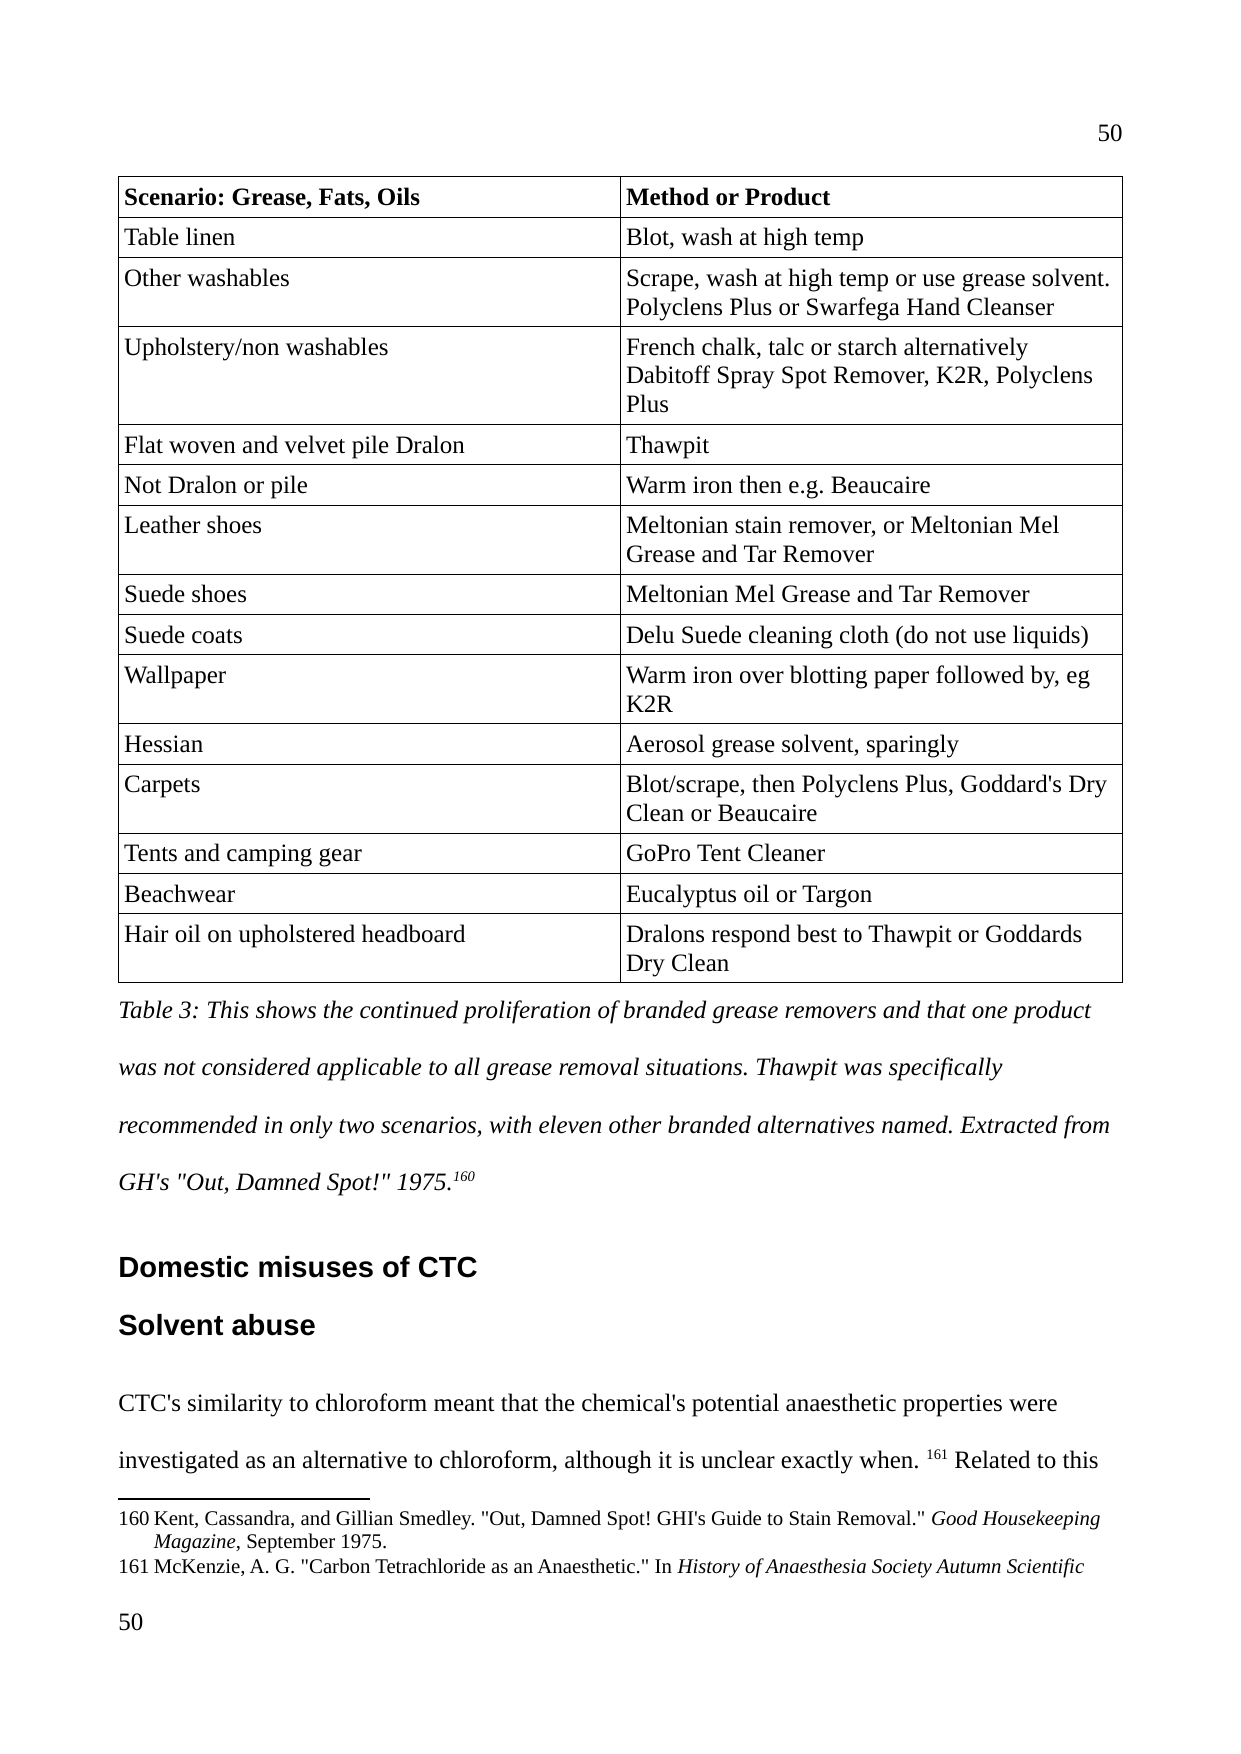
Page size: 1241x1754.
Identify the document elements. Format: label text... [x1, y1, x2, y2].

table_cell Tents and camping gear [119, 834, 620, 873]
table_cell Suede coats [119, 615, 620, 654]
table_header Scenario: Grease, Fats, Oils [119, 177, 620, 217]
table_cell Upholstery/non washables [119, 327, 620, 424]
table_cell Flat woven and velvet pile Dralon [119, 425, 620, 464]
table_cell Warm iron over blotting paper followed by, eg K2R [621, 655, 1122, 723]
table_cell Table linen [119, 218, 620, 257]
table_cell Beachwear [119, 874, 620, 913]
table_cell French chalk, talc or starch alternatively Dabitoff Spray Spot Remover, K2R, Polyclens Plus [621, 327, 1122, 424]
table_cell Not Dralon or pile [119, 465, 620, 504]
table_cell Meltonian stain remover, or Meltonian Mel Grease and Tar Remover [621, 506, 1122, 573]
table_cell Wallpaper [119, 655, 620, 723]
table_cell Meltonian Mel Grease and Tar Remover [621, 575, 1122, 614]
table_cell Thawpit [621, 425, 1122, 464]
table_cell Delu Suede cleaning cloth (do not use liquids) [621, 615, 1122, 654]
table_cell Carpets [119, 765, 620, 833]
table_cell Scrape, wash at high temp or use grease solvent. Polyclens Plus or Swarfega Hand Cleanser [621, 258, 1122, 326]
table_cell Suede shoes [119, 575, 620, 614]
table_cell Blot, wash at high temp [621, 218, 1122, 257]
subtitle Solvent abuse [118, 1308, 1122, 1342]
table_cell Blot/scrape, then Polyclens Plus, Goddard's Dry Clean or Beaucaire [621, 765, 1122, 833]
table_cell Hessian [119, 724, 620, 763]
table_cell GoPro Tent Cleaner [621, 834, 1122, 873]
text Kent, Cassandra, and Gillian Smedley. "Out, Damned Spot! GHI's Guide to Stain Removal." Good Housekeeping Magazine, September 1975. [118, 1505, 1122, 1553]
table_cell Other washables [119, 258, 620, 326]
text Table 3: This shows the continued proliferation of branded grease removers and that one product was not considered applicable to all grease removal situations. Thawpit was specifically recommended in only two scenarios, with eleven other branded alternatives named. Extracted from GH's "Out, Damned Spot!" 1975. [118, 995, 1122, 1196]
table_cell Aerosol grease solvent, sparingly [621, 724, 1122, 763]
text McKenzie, A. G. "Carbon Tetrachloride as an Anaesthetic." In History of Anaesthesia Society Autumn Scientific [118, 1553, 1122, 1578]
text CTC's similarity to chloroform meant that the chemical's potential anaesthetic properties were investigated as an alternative to chloroform, although it is unclear exactly when. Related to this [118, 1388, 1122, 1474]
table_cell Eucalyptus oil or Targon [621, 874, 1122, 913]
table_cell Warm iron then e.g. Beaucaire [621, 465, 1122, 504]
table_header Method or Product [621, 177, 1122, 217]
table_cell Hair oil on upholstered headboard [119, 914, 620, 982]
subtitle Domestic misuses of CTC [118, 1250, 1122, 1283]
table_cell Leather shoes [119, 506, 620, 573]
table_cell Dralons respond best to Thawpit or Goddards Dry Clean [621, 914, 1122, 982]
